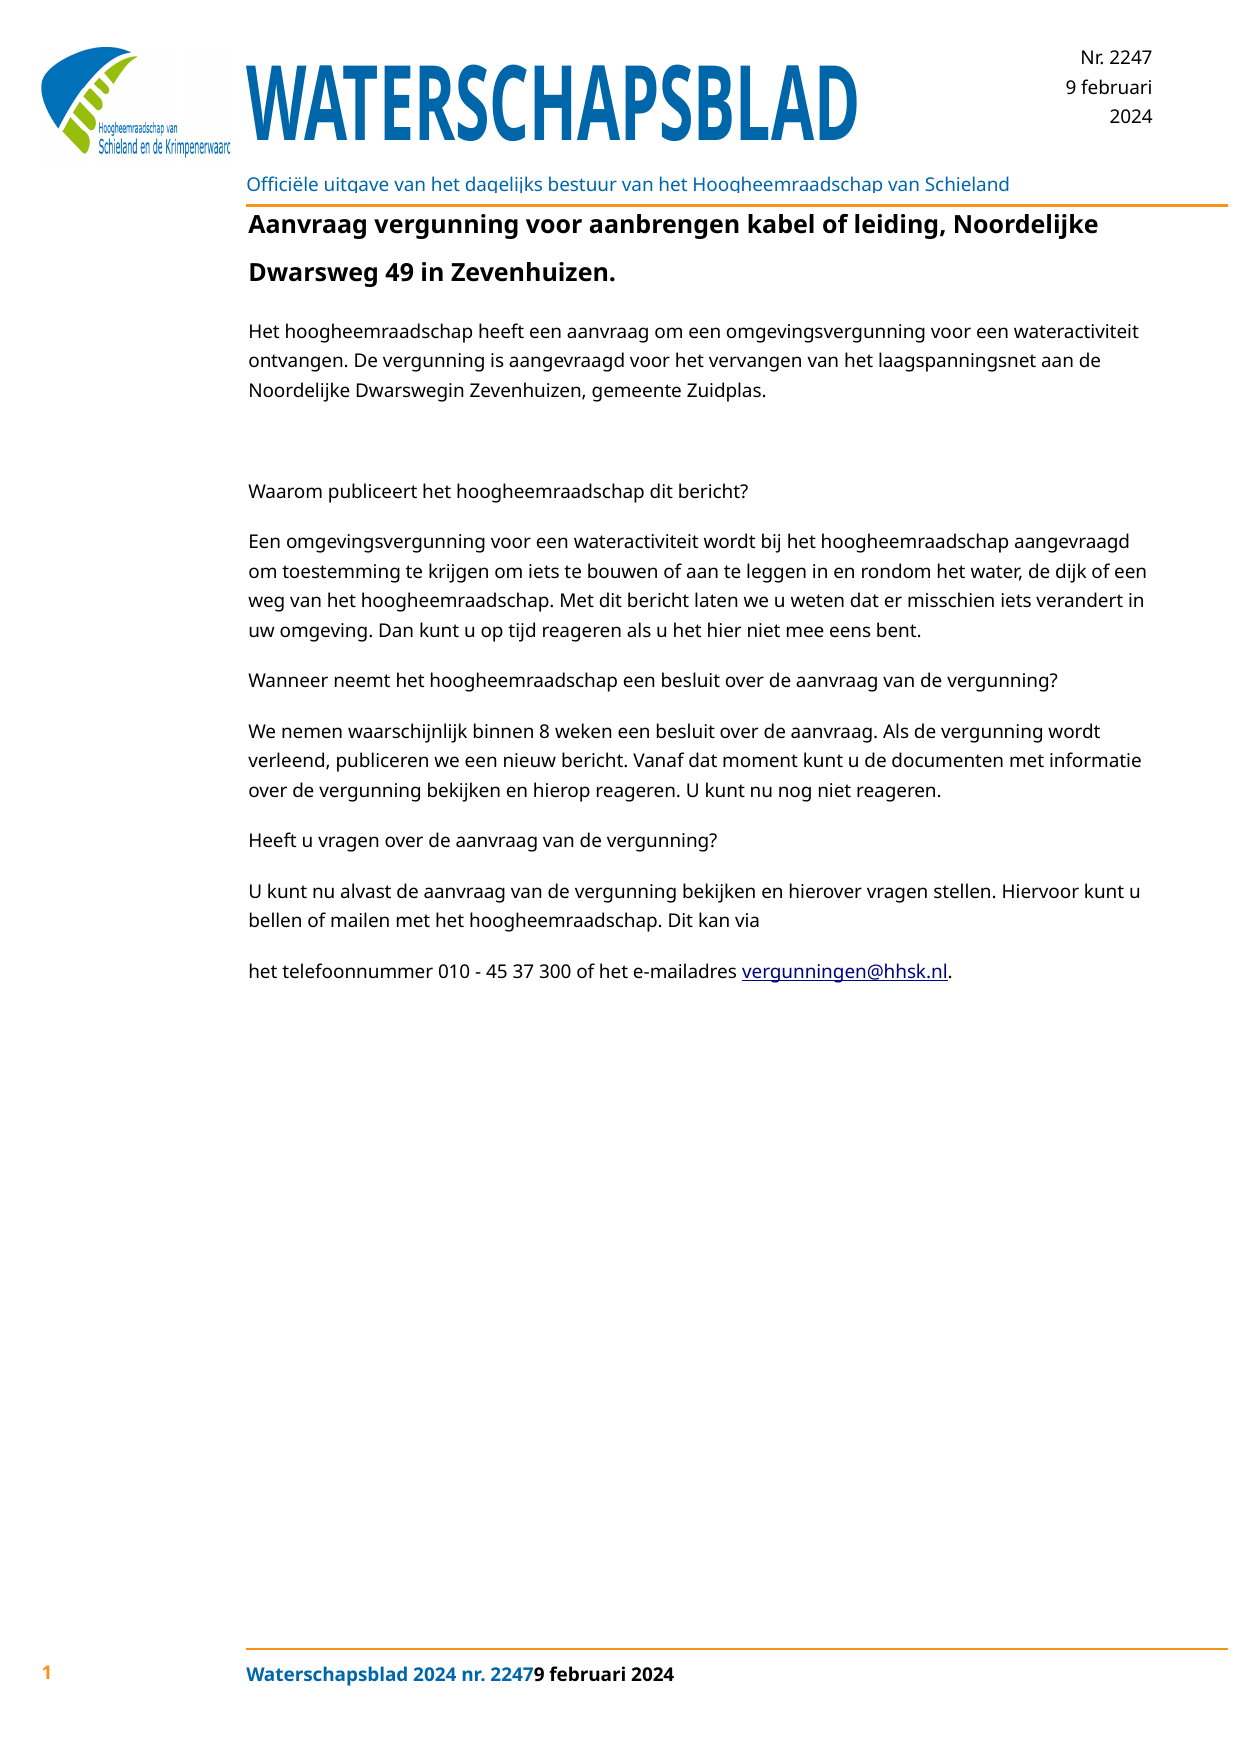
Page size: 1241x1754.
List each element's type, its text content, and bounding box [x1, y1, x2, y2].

text Een omgevingsvergunning voor een wateractiviteit wordt bij het hoogheemraadschap aangevraagd om toestemming te krijgen om iets te bouwen of aan te leggen in en rondom het water, de dijk of een weg van het hoogheemraadschap. Met dit bericht laten we u weten dat er misschien iets verandert in uw omgeving. Dan kunt u op tijd reageren als u het hier niet mee eens bent. [248, 528, 1152, 643]
text We nemen waarschijnlijk binnen 8 weken een besluit over de aanvraag. Als de vergunning wordt verleend, publiceren we een nieuw bericht. Vanaf dat moment kunt u de documenten met informatie over de vergunning bekijken en hierop reageren. U kunt nu nog niet reageren. [248, 718, 1152, 803]
text U kunt nu alvast de aanvraag van de vergunning bekijken en hierover vragen stellen. Hiervoor kunt u bellen of mailen met het hoogheemraadschap. Dit kan via [248, 878, 1152, 933]
text Het hoogheemraadschap heeft een aanvraag om een omgevingsvergunning voor een wateractiviteit ontvangen. De vergunning is aangevraagd voor het vervangen van het laagspanningsnet aan de Noordelijke Dwarswegin Zevenhuizen, gemeente Zuidplas. [248, 318, 1152, 403]
text het telefoonnummer 010 - 45 37 300 of het e-mailadres vergunningen@hhsk.nl. [248, 958, 1152, 984]
picture [41, 47, 231, 172]
text Waarom publiceert het hoogheemraadschap dit bericht? [248, 478, 1152, 504]
text Aanvraag vergunning voor aanbrengen kabel of leiding, Noordelijke Dwarsweg 49 in Zevenhuizen. [248, 207, 1152, 288]
text Wanneer neemt het hoogheemraadschap een besluit over de aanvraag van de vergunning? [248, 667, 1152, 693]
text Heeft u vragen over de aanvraag van de vergunning? [248, 827, 1152, 853]
